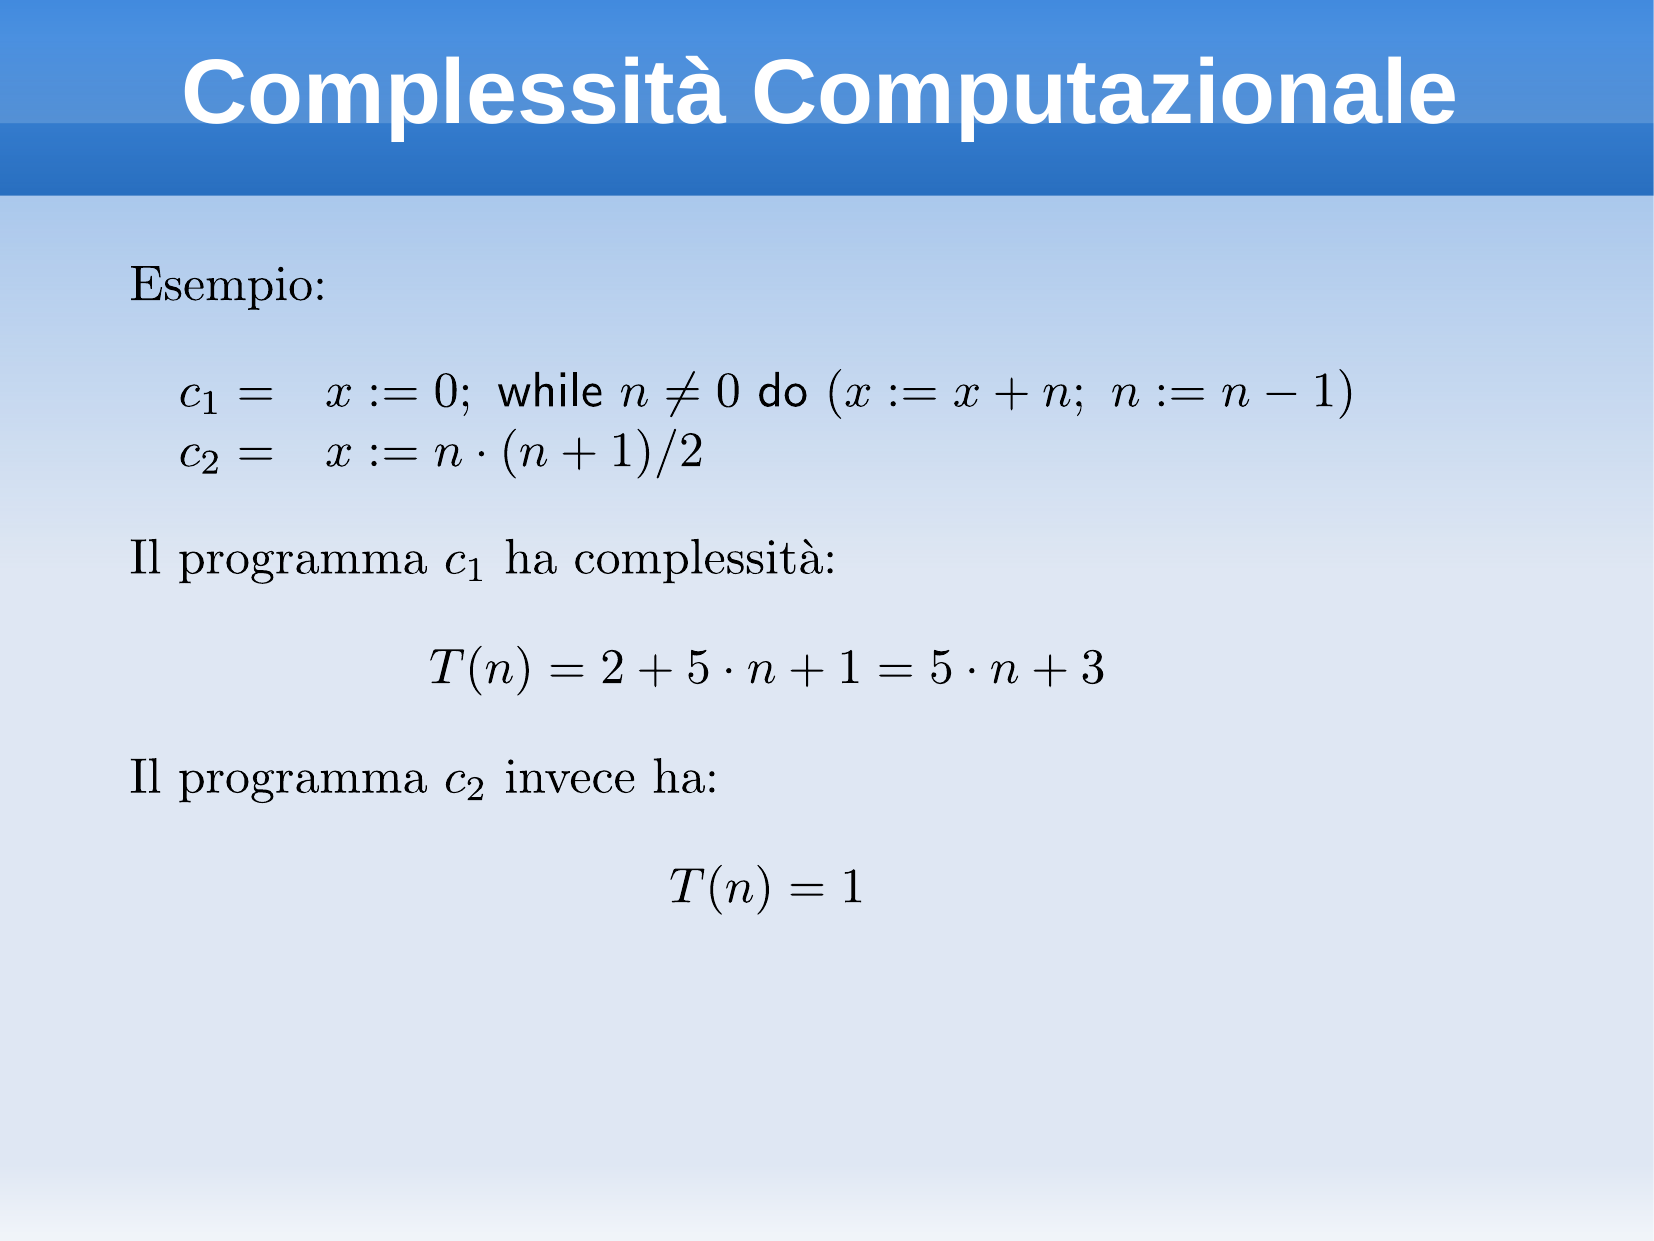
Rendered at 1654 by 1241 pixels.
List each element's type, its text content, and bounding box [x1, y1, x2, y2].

picture [0, 0, 1654, 1241]
title Complessità Computazionale [76, 0, 1565, 188]
text_box [129, 266, 1356, 915]
